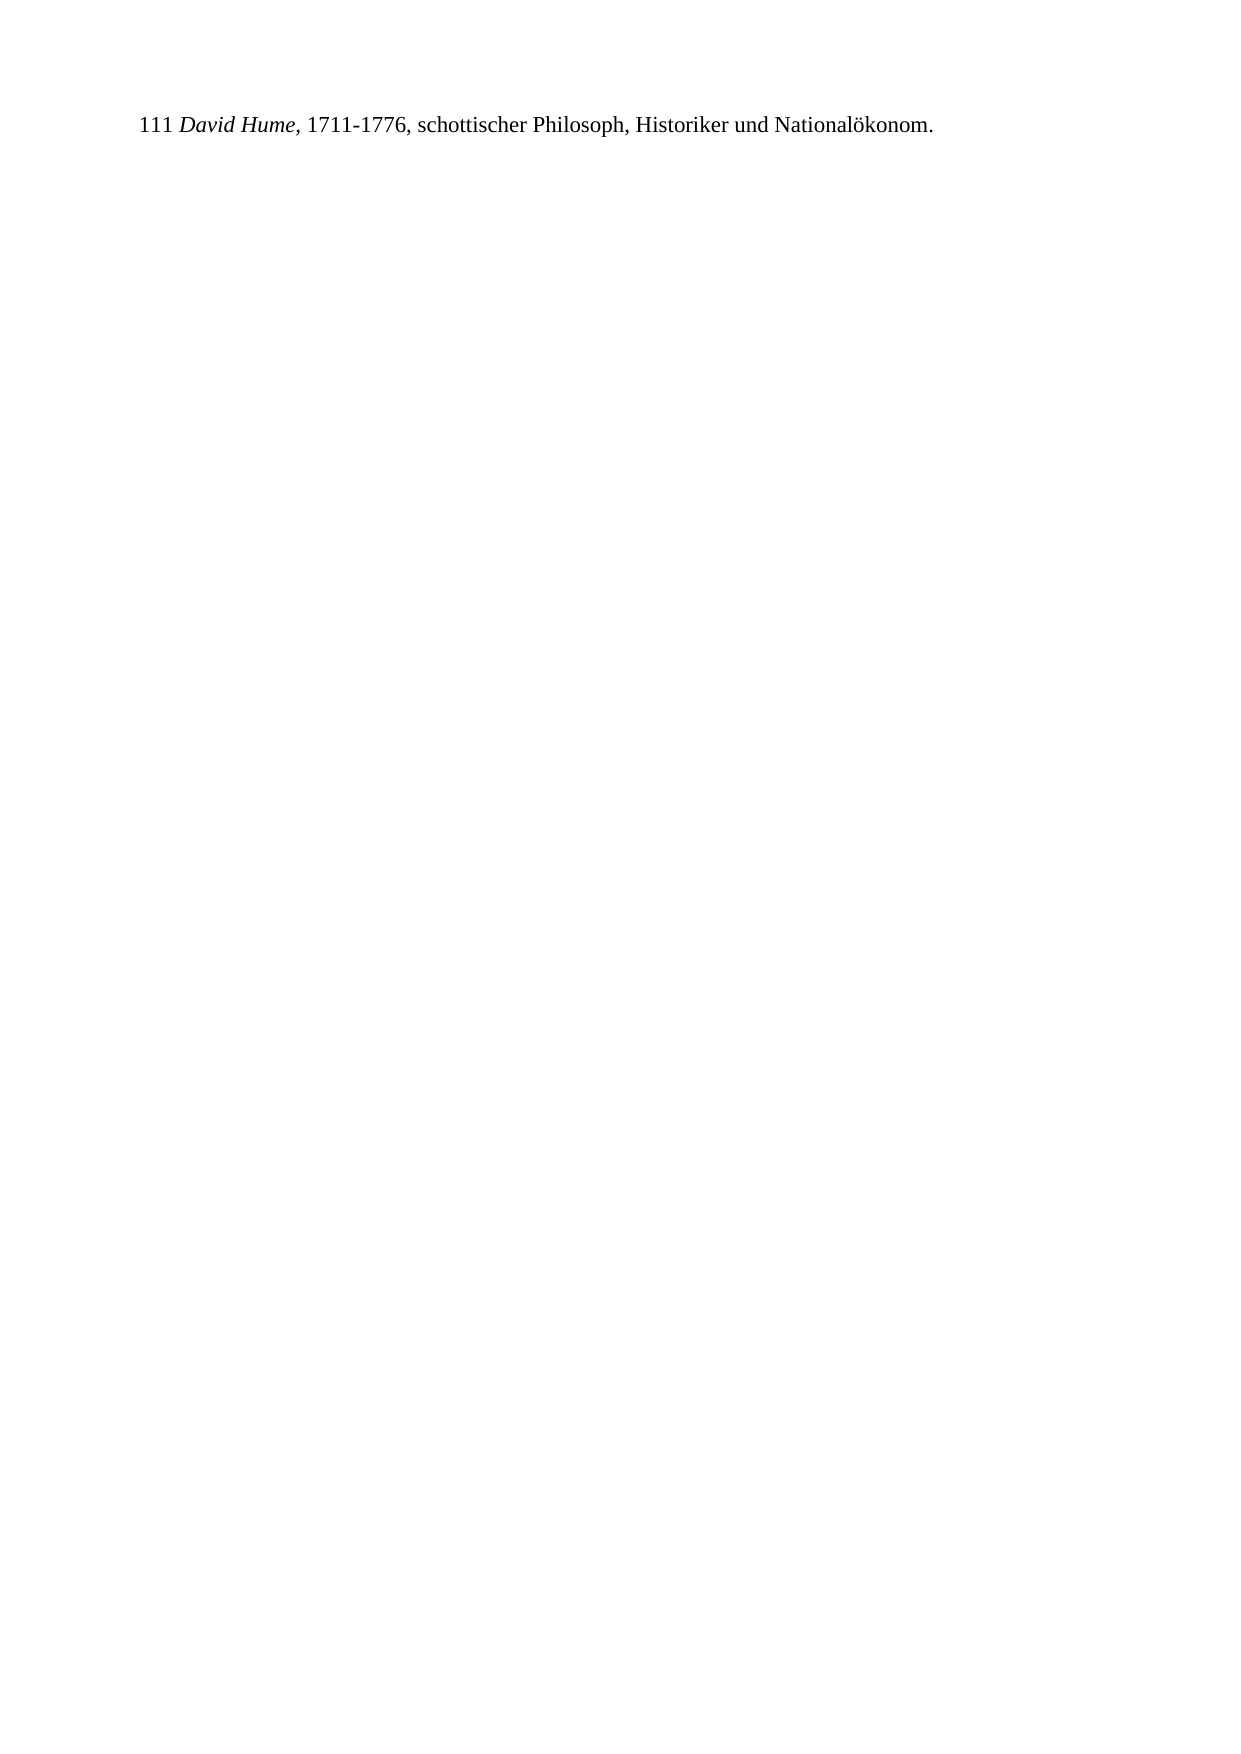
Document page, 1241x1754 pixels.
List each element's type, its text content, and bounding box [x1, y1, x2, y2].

text 111 David Hume, 1711-1776, schottischer Philosoph, Historiker und Nationalökonom. [139, 111, 1038, 137]
